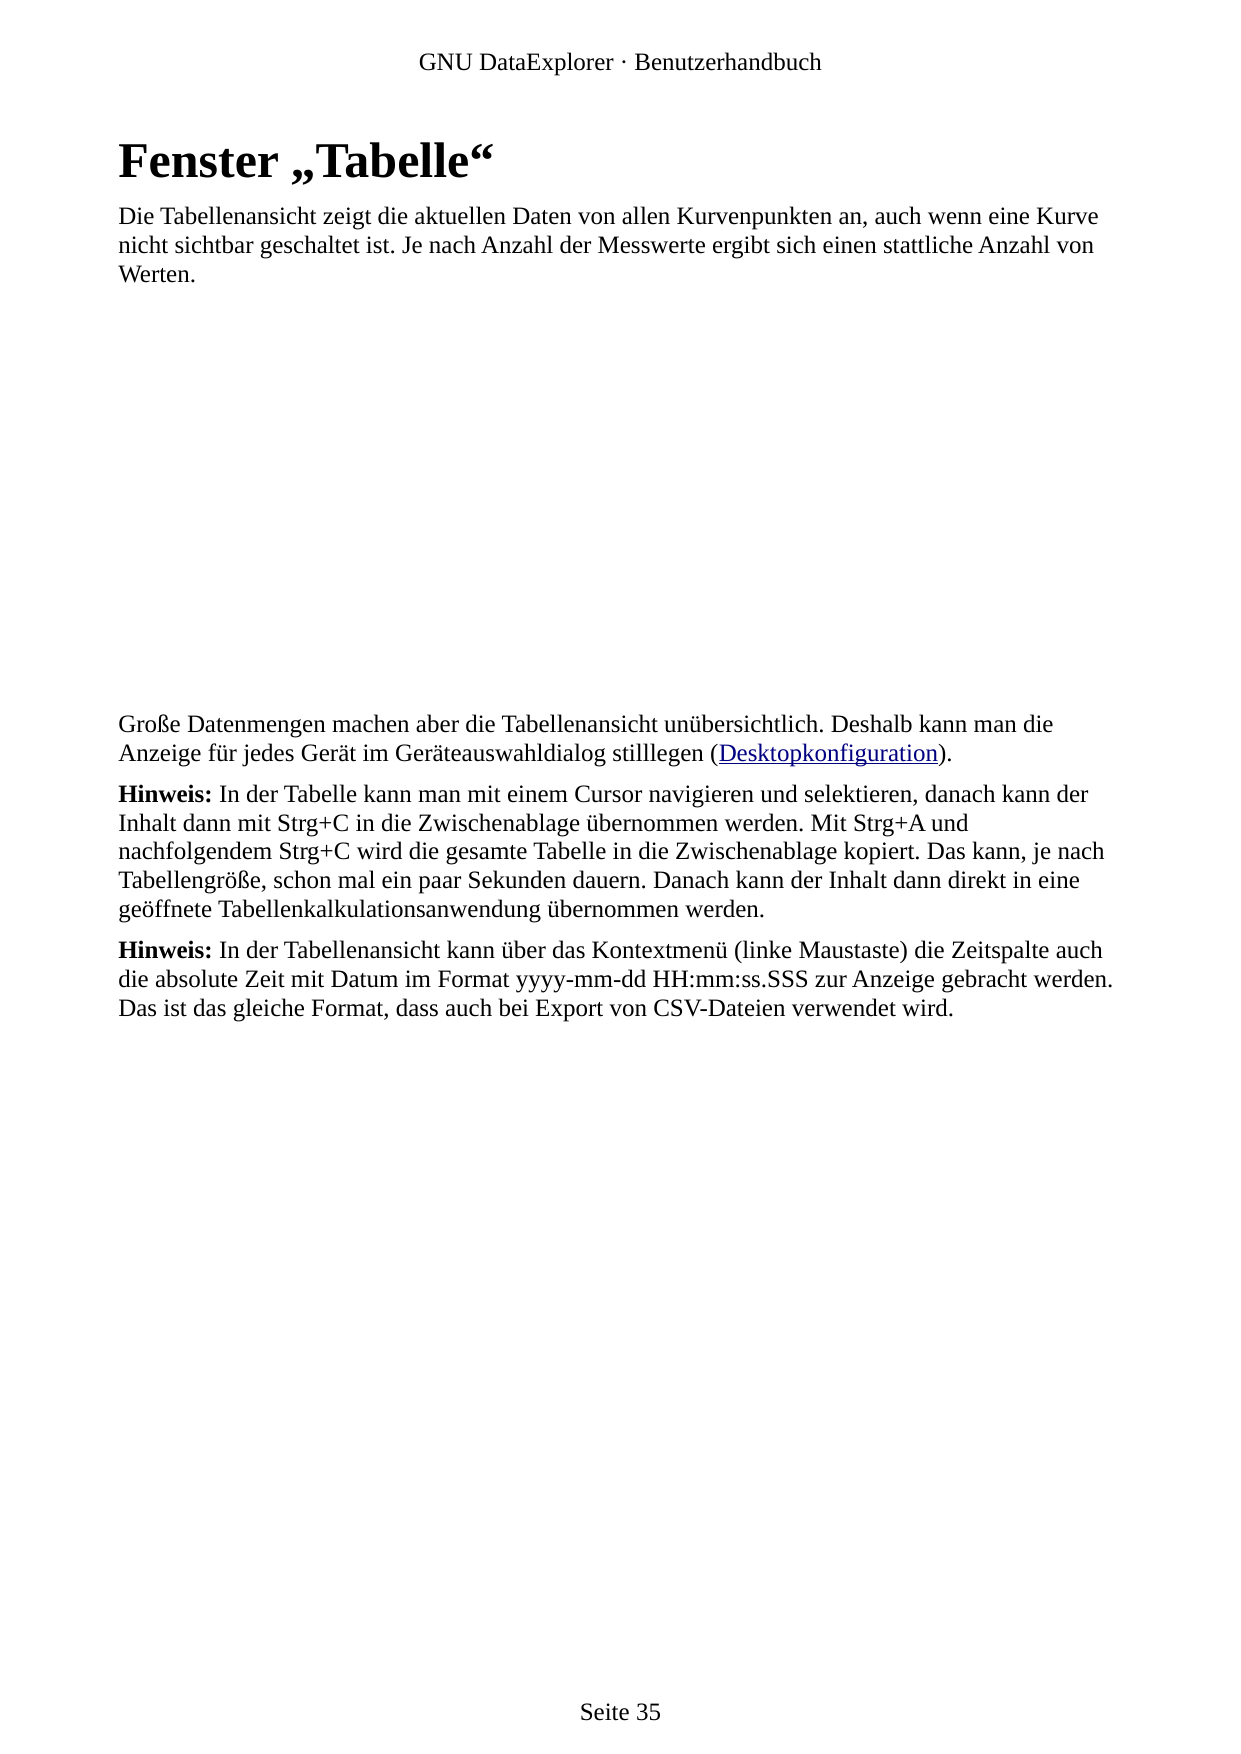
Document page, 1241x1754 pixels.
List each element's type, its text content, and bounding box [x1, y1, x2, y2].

text Hinweis: In der Tabellenansicht kann über das Kontextmenü (linke Maustaste) die Zeitspalte auch die absolute Zeit mit Datum im Format yyyy-mm-dd HH:mm:ss.SSS zur Anzeige gebracht werden. Das ist das gleiche Format, dass auch bei Export von CSV-Dateien verwendet wird. [118, 935, 1122, 1021]
subtitle Fenster „Tabelle“ [118, 131, 1122, 189]
text Große Datenmengen machen aber die Tabellenansicht unübersichtlich. Deshalb kann man die Anzeige für jedes Gerät im Geräteauswahldialog stilllegen (Desktopkonfiguration). [118, 709, 1122, 766]
text Die Tabellenansicht zeigt die aktuellen Daten von allen Kurvenpunkten an, auch wenn eine Kurve nicht sichtbar geschaltet ist. Je nach Anzahl der Messwerte ergibt sich einen stattliche Anzahl von Werten. [118, 201, 1122, 287]
text Hinweis: In der Tabelle kann man mit einem Cursor navigieren und selektieren, danach kann der Inhalt dann mit Strg+C in die Zwischenablage übernommen werden. Mit Strg+A und nachfolgendem Strg+C wird die gesamte Tabelle in die Zwischenablage kopiert. Das kann, je nach Tabellengröße, schon mal ein paar Sekunden dauern. Danach kann der Inhalt dann direkt in eine geöffnete Tabellenkalkulationsanwendung übernommen werden. [118, 779, 1122, 923]
